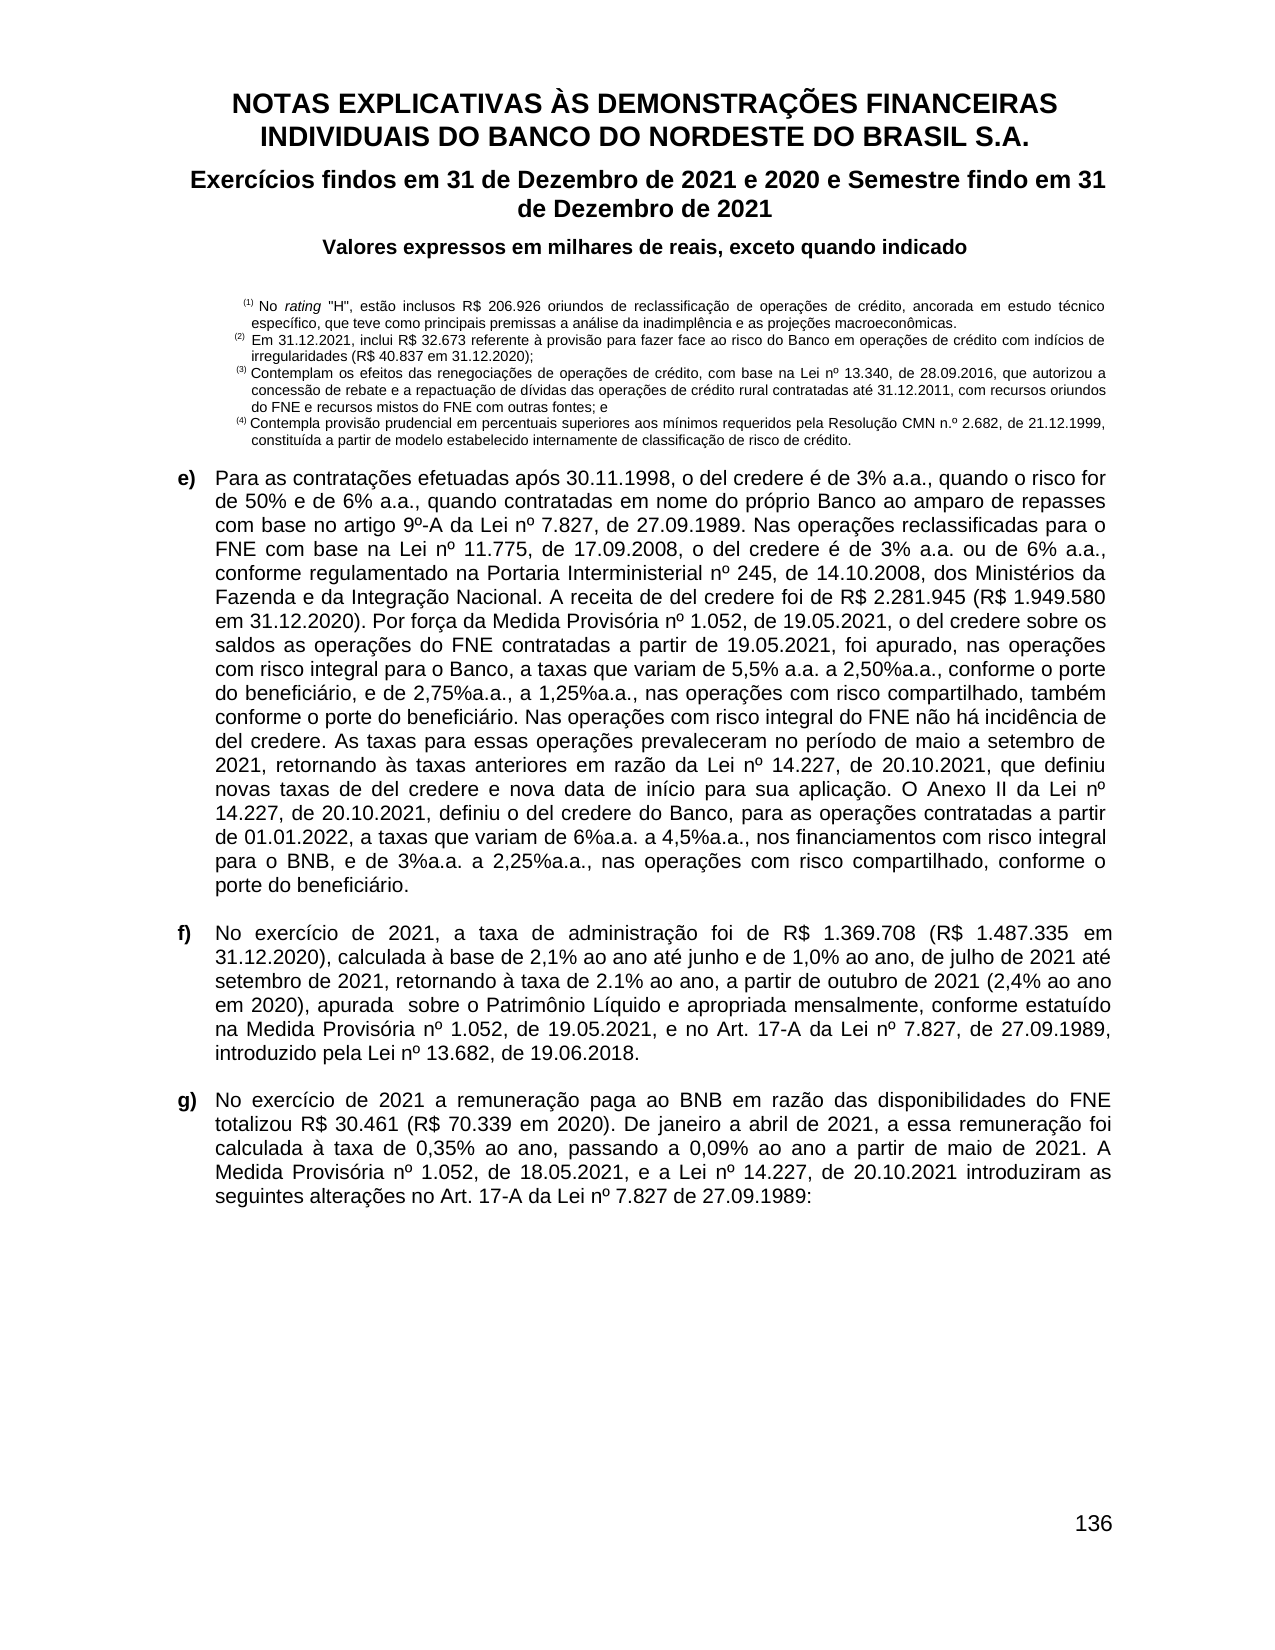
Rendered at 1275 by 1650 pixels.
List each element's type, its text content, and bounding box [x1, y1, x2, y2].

text (2) Em 31.12.2021, inclui R$ 32.673 referente à provisão para fazer face ao risco do Banco em operações de crédito com indícios de irregularidades (R$ 40.837 em 31.12.2020); [222, 331, 1107, 365]
text (4) Contempla provisão prudencial em percentuais superiores aos mínimos requeridos pela Resolução CMN n.º 2.682, de 21.12.1999, constituída a partir de modelo estabelecido internamente de classificação de risco de crédito. [236, 415, 1107, 448]
text (1) No rating "H", estão inclusos R$ 206.926 oriundos de reclassificação de operações de crédito, ancorada em estudo técnico específico, que teve como principais premissas a análise da inadimplência e as projeções macroeconômicas. [222, 298, 1107, 331]
list No exercício de 2021, a taxa de administração foi de R$ 1.369.708 (R$ 1.487.335 em 31.12.2020), calculada à base de 2,1% ao ano até junho e de 1,0% ao ano, de julho de 2021 até setembro de 2021, retornando à taxa de 2.1% ao ano, a partir de outubro de 2021 (2,4% ao ano em 2020), apurada sobre o Patrimônio Líquido e apropriada mensalmente, conforme estatuído na Medida Provisória nº 1.052, de 19.05.2021, e no Art. 17-A da Lei nº 7.827, de 27.09.1989, introduzido pela Lei nº 13.682, de 19.06.2018. [177, 921, 1113, 1064]
text (3) Contemplam os efeitos das renegociações de operações de crédito, com base na Lei nº 13.340, de 28.09.2016, que autorizou a concessão de rebate e a repactuação de dívidas das operações de crédito rural contratadas até 31.12.2011, com recursos oriundos do FNE e recursos mistos do FNE com outras fontes; e [236, 365, 1107, 415]
list Para as contratações efetuadas após 30.11.1998, o del credere é de 3% a.a., quando o risco for de 50% e de 6% a.a., quando contratadas em nome do próprio Banco ao amparo de repasses com base no artigo 9º-A da Lei nº 7.827, de 27.09.1989. Nas operações reclassificadas para o FNE com base na Lei nº 11.775, de 17.09.2008, o del credere é de 3% a.a. ou de 6% a.a., conforme regulamentado na Portaria Interministerial nº 245, de 14.10.2008, dos Ministérios da Fazenda e da Integração Nacional. A receita de del credere foi de R$ 2.281.945 (R$ 1.949.580 em 31.12.2020). Por força da Medida Provisória nº 1.052, de 19.05.2021, o del credere sobre os saldos as operações do FNE contratadas a partir de 19.05.2021, foi apurado, nas operações com risco integral para o Banco, a taxas que variam de 5,5% a.a. a 2,50%a.a., conforme o porte do beneficiário, e de 2,75%a.a., a 1,25%a.a., nas operações com risco compartilhado, também conforme o porte do beneficiário. Nas operações com risco integral do FNE não há incidência de del credere. As taxas para essas operações prevaleceram no período de maio a setembro de 2021, retornando às taxas anteriores em razão da Lei nº 14.227, de 20.10.2021, que definiu novas taxas de del credere e nova data de início para sua aplicação. O Anexo II da Lei nº 14.227, de 20.10.2021, definiu o del credere do Banco, para as operações contratadas a partir de 01.01.2022, a taxas que variam de 6%a.a. a 4,5%a.a., nos financiamentos com risco integral para o BNB, e de 3%a.a. a 2,25%a.a., nas operações com risco compartilhado, conforme o porte do beneficiário. [177, 465, 1107, 897]
list No exercício de 2021 a remuneração paga ao BNB em razão das disponibilidades do FNE totalizou R$ 30.461 (R$ 70.339 em 2020). De janeiro a abril de 2021, a essa remuneração foi calculada à taxa de 0,35% ao ano, passando a 0,09% ao ano a partir de maio de 2021. A Medida Provisória nº 1.052, de 18.05.2021, e a Lei nº 14.227, de 20.10.2021 introduziram as seguintes alterações no Art. 17-A da Lei nº 7.827 de 27.09.1989: [177, 1088, 1113, 1208]
